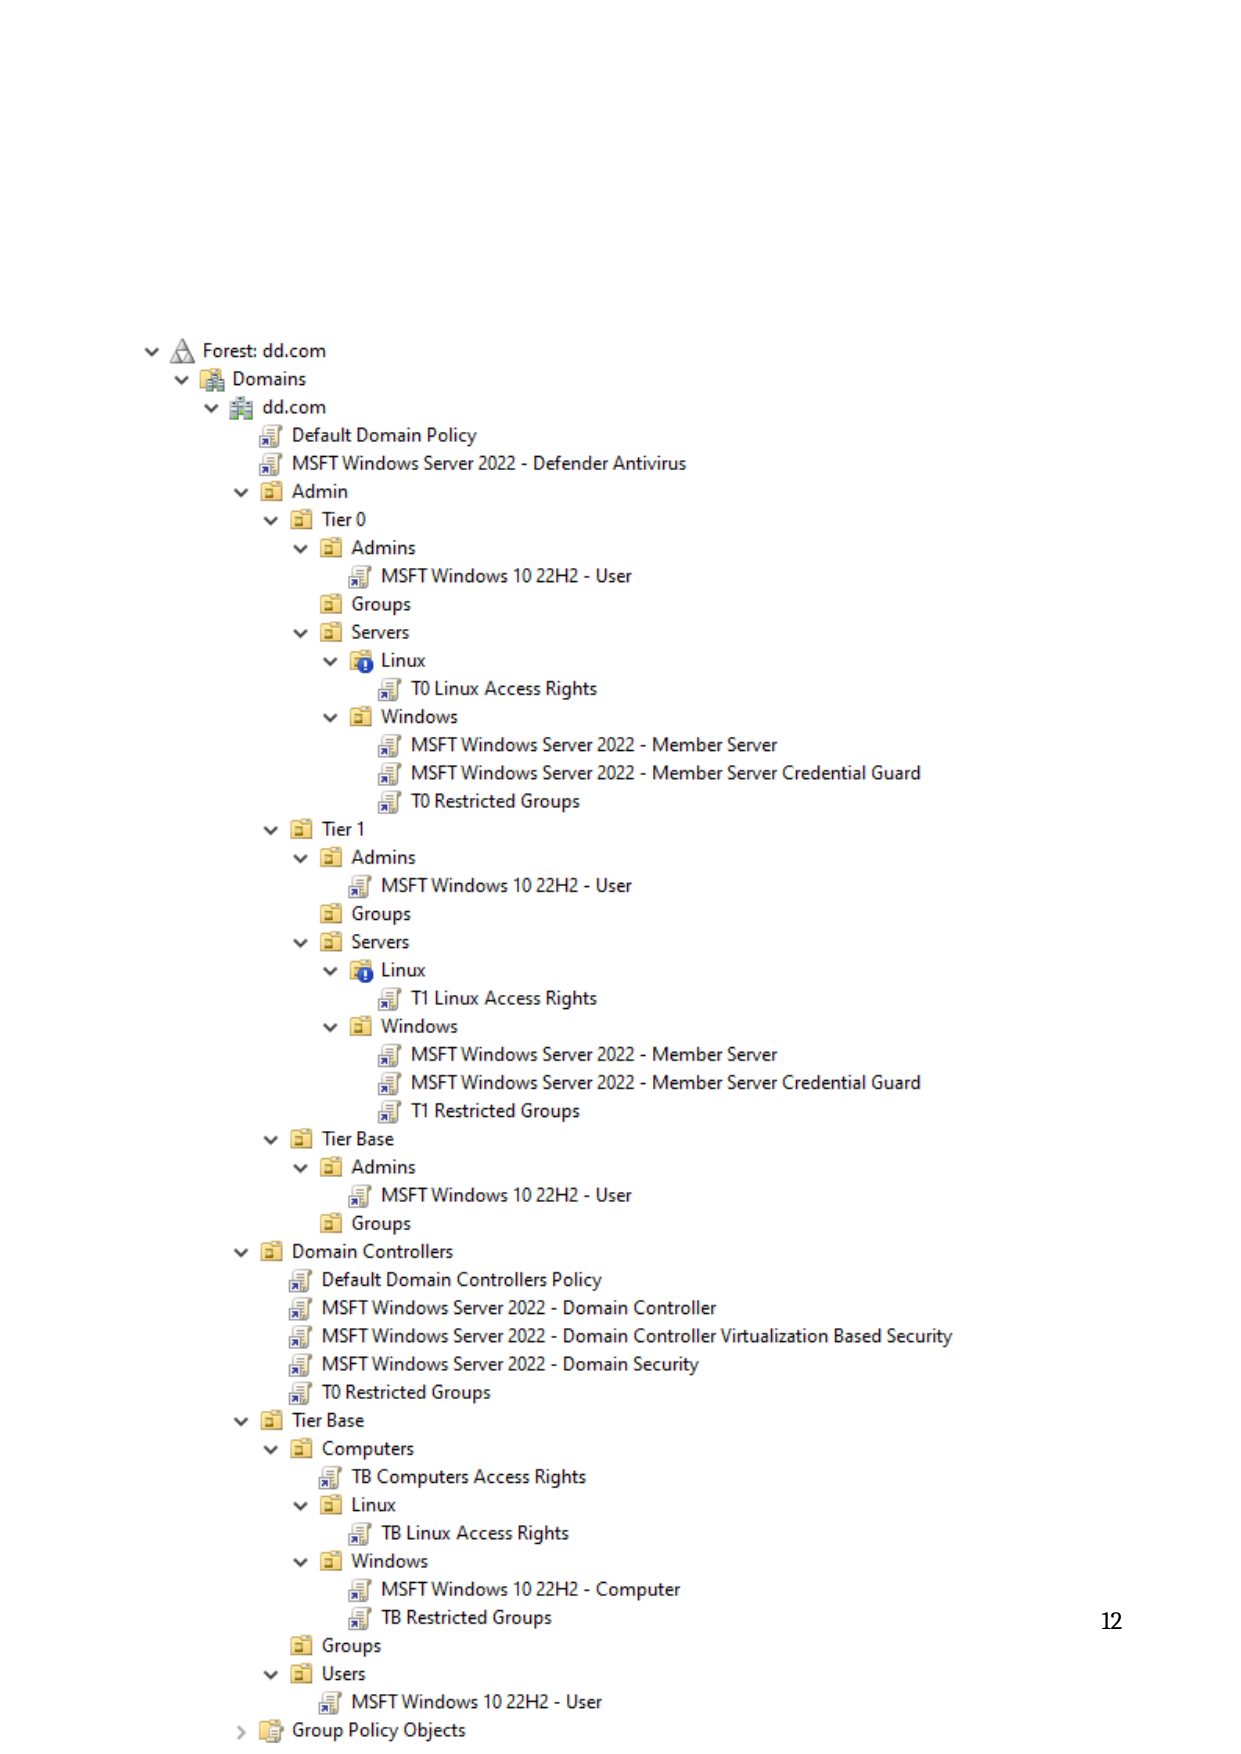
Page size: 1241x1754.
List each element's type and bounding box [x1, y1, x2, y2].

picture [132, 334, 965, 1754]
